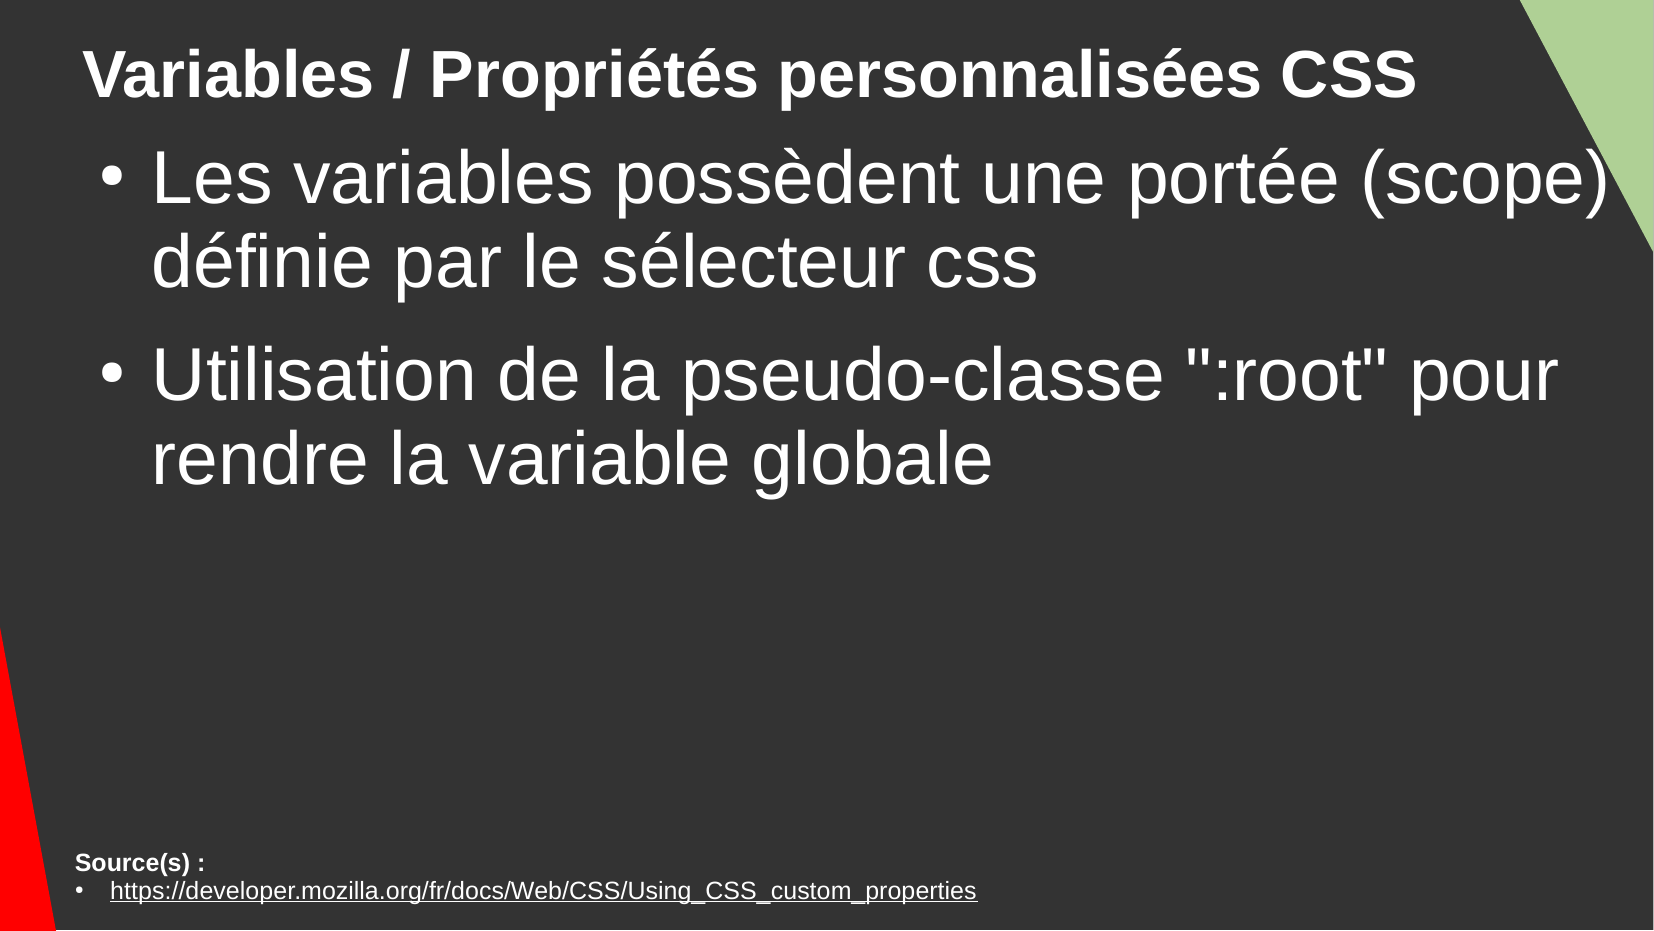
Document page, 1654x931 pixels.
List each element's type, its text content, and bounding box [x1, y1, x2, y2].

text_box Source(s) : https://developer.mozilla.org/fr/docs/Web/CSS/Using_CSS_custom_properties [60, 841, 1546, 931]
list Les variables possèdent une portée (scope) définie par le sélecteur css Utilisation de la pseudo-classe ":root" pour rendre la variable globale [80, 135, 1642, 508]
text_box [0, 627, 57, 931]
title Variables / Propriétés personnalisées CSS [82, 37, 1571, 114]
text_box [1519, 0, 1654, 254]
